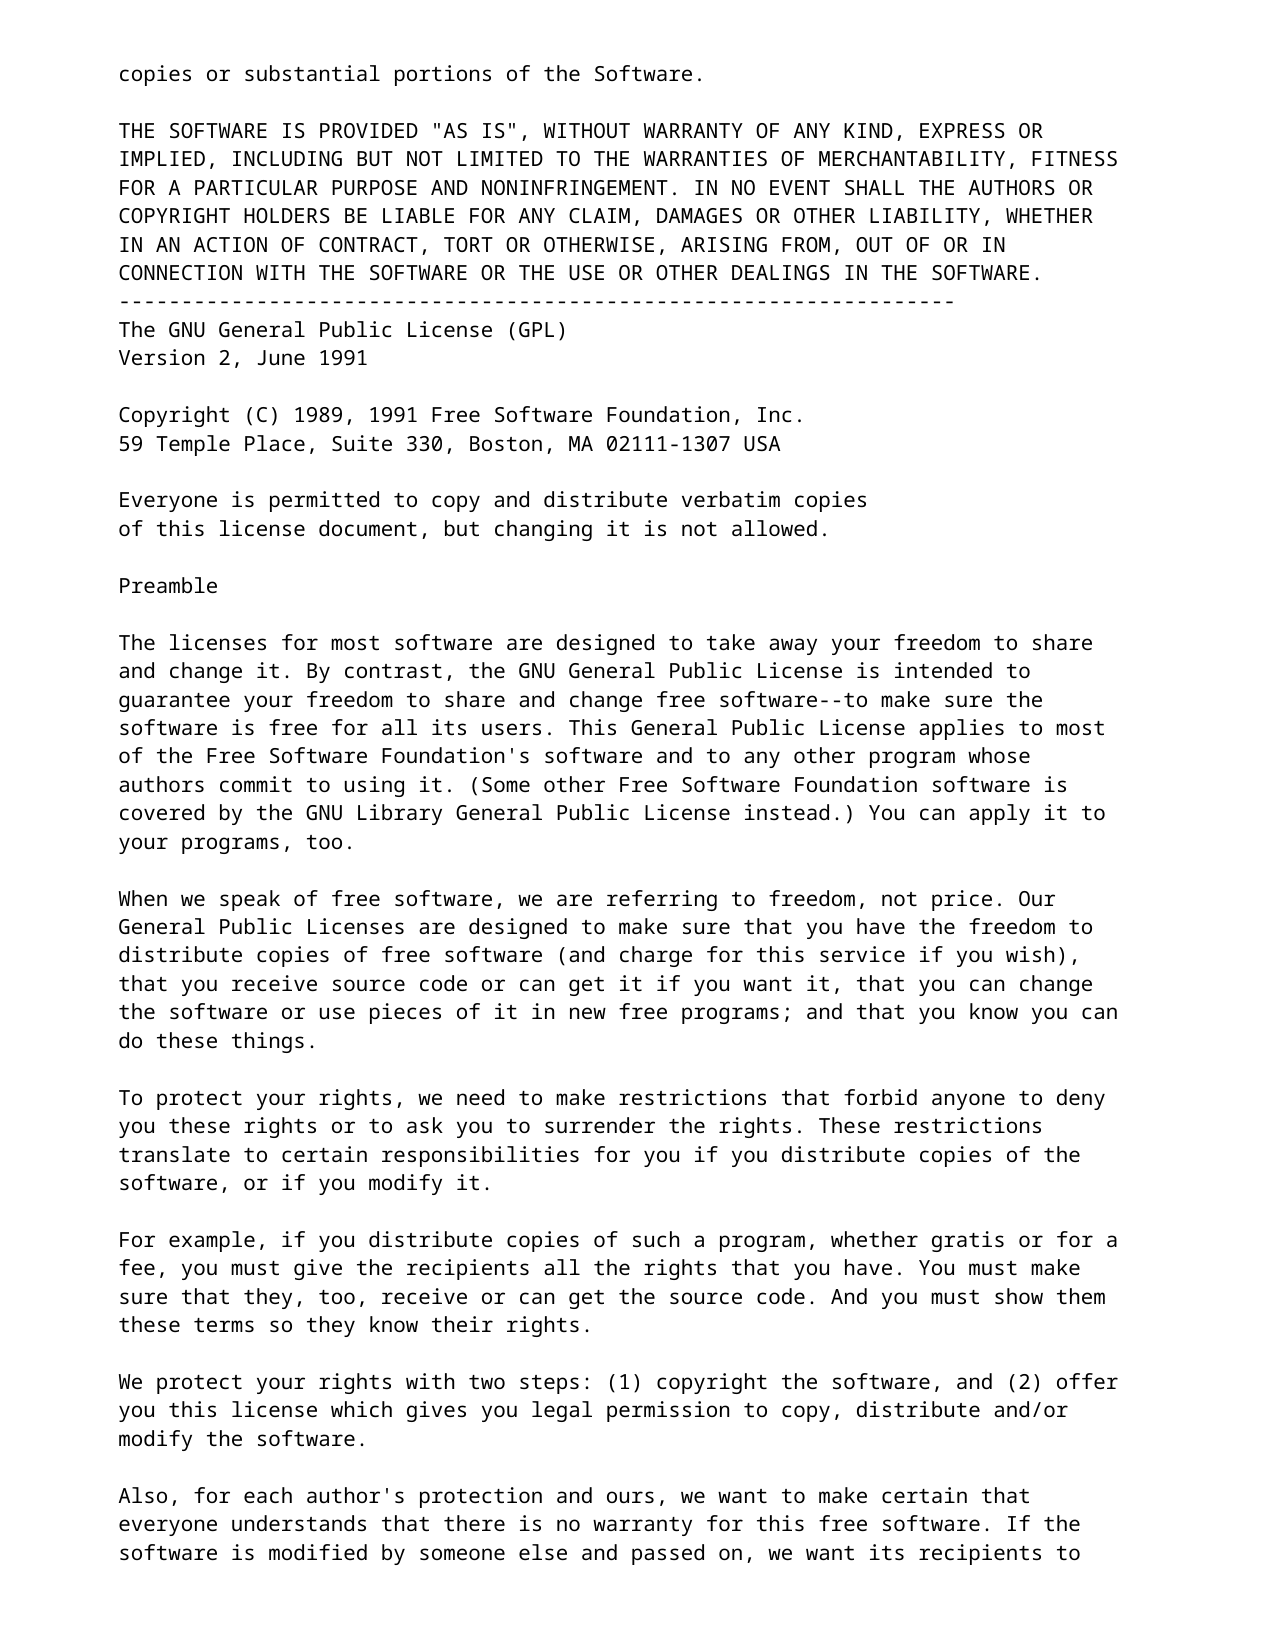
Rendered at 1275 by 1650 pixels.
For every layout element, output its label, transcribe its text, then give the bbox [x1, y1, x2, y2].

text COPYRIGHT HOLDERS BE LIABLE FOR ANY CLAIM, DAMAGES OR OTHER LIABILITY, WHETHER [118, 201, 1216, 230]
text of the Free Software Foundation's software and to any other program whose [118, 742, 1216, 770]
text of this license document, but changing it is not allowed. [118, 514, 1216, 542]
text fee, you must give the recipients all the rights that you have. You must make [118, 1253, 1216, 1282]
text software is modified by someone else and passed on, we want its recipients to [118, 1538, 1216, 1566]
text software, or if you modify it. [118, 1168, 1216, 1197]
text IMPLIED, INCLUDING BUT NOT LIMITED TO THE WARRANTIES OF MERCHANTABILITY, FITNESS [118, 144, 1216, 173]
text To protect your rights, we need to make restrictions that forbid anyone to deny [118, 1083, 1216, 1111]
text The licenses for most software are designed to take away your freedom to share [118, 628, 1216, 656]
text 59 Temple Place, Suite 330, Boston, MA 02111-1307 USA [118, 429, 1216, 457]
text do these things. [118, 1026, 1216, 1054]
text everyone understands that there is no warranty for this free software. If the [118, 1509, 1216, 1538]
text copies or substantial portions of the Software. [118, 59, 1216, 87]
text software is free for all its users. This General Public License applies to most [118, 713, 1216, 742]
text When we speak of free software, we are referring to freedom, not price. Our [118, 884, 1216, 912]
text that you receive source code or can get it if you want it, that you can change [118, 969, 1216, 997]
text the software or use pieces of it in new free programs; and that you know you can [118, 997, 1216, 1026]
text We protect your rights with two steps: (1) copyright the software, and (2) offer [118, 1367, 1216, 1396]
text guarantee your freedom to share and change free software--to make sure the [118, 685, 1216, 713]
text THE SOFTWARE IS PROVIDED "AS IS", WITHOUT WARRANTY OF ANY KIND, EXPRESS OR [118, 116, 1216, 144]
text Everyone is permitted to copy and distribute verbatim copies [118, 486, 1216, 514]
text your programs, too. [118, 827, 1216, 855]
text For example, if you distribute copies of such a program, whether gratis or for a [118, 1225, 1216, 1253]
text CONNECTION WITH THE SOFTWARE OR THE USE OR OTHER DEALINGS IN THE SOFTWARE. [118, 258, 1216, 287]
text you these rights or to ask you to surrender the rights. These restrictions [118, 1111, 1216, 1140]
text ------------------------------------------------------------------- [118, 287, 1216, 315]
text Preamble [118, 571, 1216, 599]
text authors commit to using it. (Some other Free Software Foundation software is [118, 770, 1216, 798]
text Also, for each author's protection and ours, we want to make certain that [118, 1481, 1216, 1509]
text General Public Licenses are designed to make sure that you have the freedom to [118, 912, 1216, 941]
text IN AN ACTION OF CONTRACT, TORT OR OTHERWISE, ARISING FROM, OUT OF OR IN [118, 230, 1216, 258]
text modify the software. [118, 1424, 1216, 1452]
text you this license which gives you legal permission to copy, distribute and/or [118, 1396, 1216, 1424]
text Version 2, June 1991 [118, 343, 1216, 372]
text The GNU General Public License (GPL) [118, 315, 1216, 343]
text these terms so they know their rights. [118, 1310, 1216, 1339]
text translate to certain responsibilities for you if you distribute copies of the [118, 1140, 1216, 1168]
text sure that they, too, receive or can get the source code. And you must show them [118, 1282, 1216, 1310]
text and change it. By contrast, the GNU General Public License is intended to [118, 656, 1216, 685]
text distribute copies of free software (and charge for this service if you wish), [118, 941, 1216, 969]
text Copyright (C) 1989, 1991 Free Software Foundation, Inc. [118, 400, 1216, 429]
text covered by the GNU Library General Public License instead.) You can apply it to [118, 798, 1216, 827]
text FOR A PARTICULAR PURPOSE AND NONINFRINGEMENT. IN NO EVENT SHALL THE AUTHORS OR [118, 173, 1216, 201]
